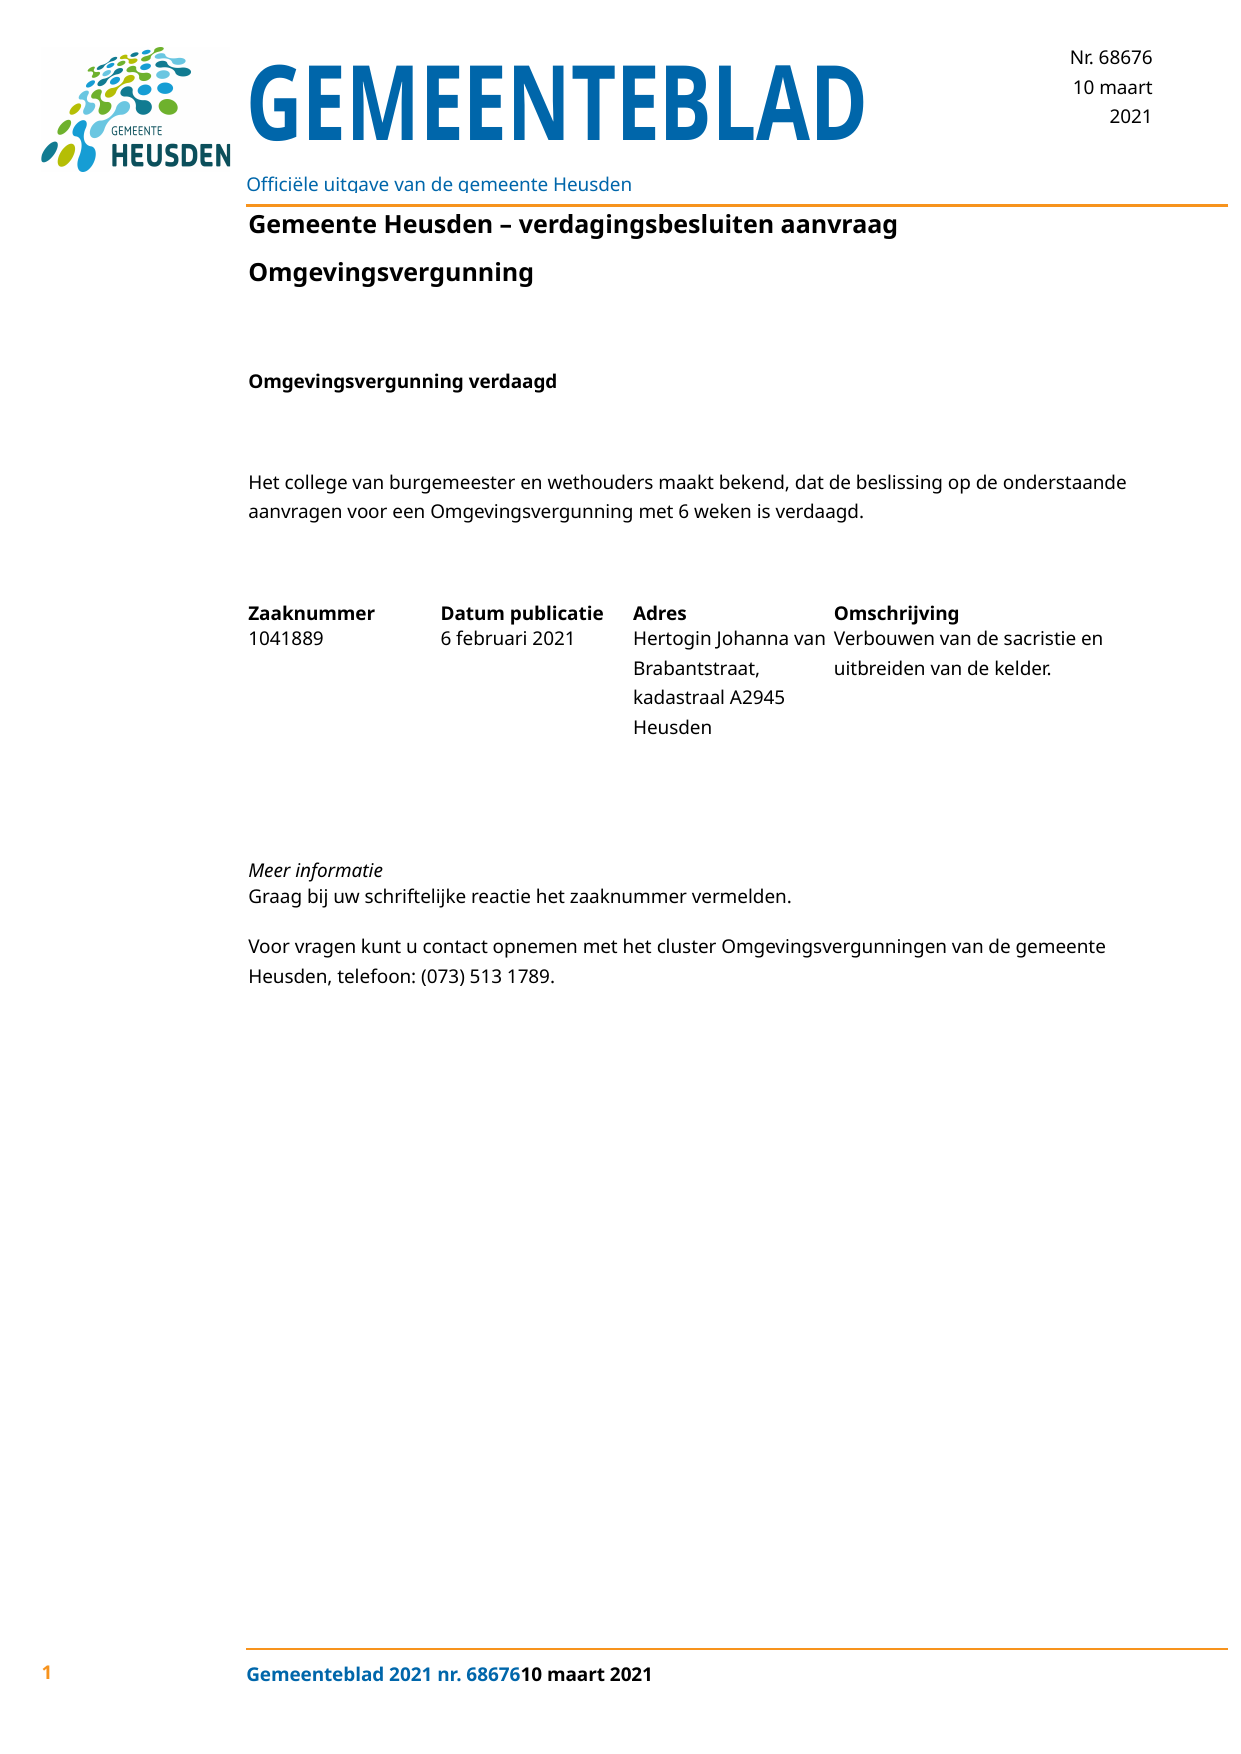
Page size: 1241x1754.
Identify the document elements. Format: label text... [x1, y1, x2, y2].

table_cell 6 februari 2021 [440, 625, 633, 740]
text Gemeente Heusden – verdagingsbesluiten aanvraag Omgevingsvergunning [248, 207, 1152, 288]
text Het college van burgemeester en wethouders maakt bekend, dat de beslissing op de onderstaande aanvragen voor een Omgevingsvergunning met 6 weken is verdaagd. [248, 469, 1152, 524]
text Omgevingsvergunning verdaagd [248, 368, 1152, 394]
table_header Datum publicatie [440, 600, 633, 625]
text Graag bij uw schriftelijke reactie het zaaknummer vermelden. [248, 883, 1152, 909]
table_cell Verbouwen van de sacristie en uitbreiden van de kelder. [834, 625, 1152, 740]
table_header Adres [633, 600, 834, 625]
text Meer informatie [248, 857, 1152, 883]
table_header Omschrijving [834, 600, 1152, 625]
table_cell 1041889 [248, 625, 440, 740]
picture [41, 47, 231, 172]
table_header Zaaknummer [248, 600, 440, 625]
text Voor vragen kunt u contact opnemen met het cluster Omgevingsvergunningen van de gemeente Heusden, telefoon: (073) 513 1789. [248, 934, 1152, 989]
table_cell Hertogin Johanna van Brabantstraat, kadastraal A2945 Heusden [633, 625, 834, 740]
